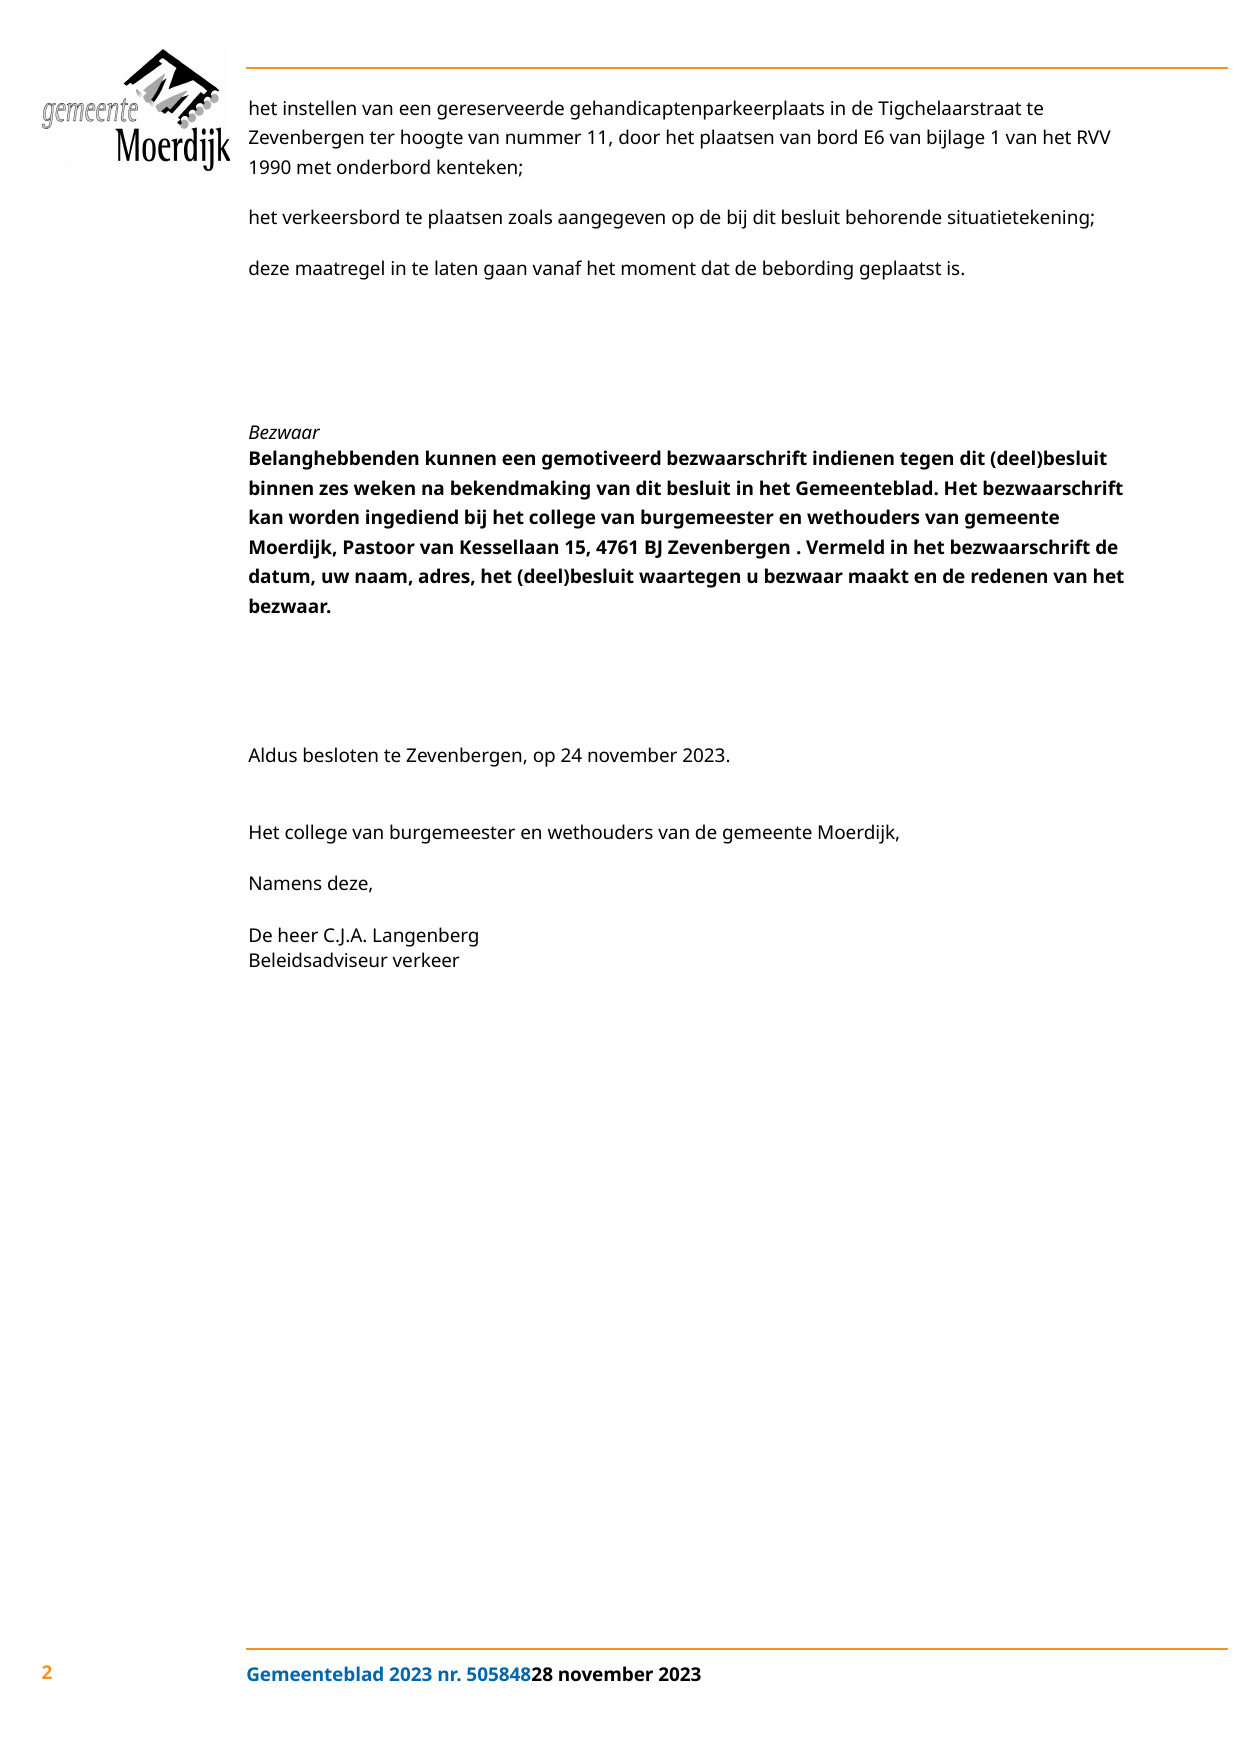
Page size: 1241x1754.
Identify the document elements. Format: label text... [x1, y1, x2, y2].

text het verkeersbord te plaatsen zoals aangegeven op de bij dit besluit behorende situatietekening; [248, 204, 1152, 230]
text deze maatregel in te laten gaan vanaf het moment dat de bebording geplaatst is. [248, 255, 1152, 281]
text Aldus besloten te Zevenbergen, op 24 november 2023. [248, 742, 1152, 768]
text Beleidsadviseur verkeer [248, 948, 1152, 973]
picture [41, 47, 231, 172]
text Namens deze, [248, 871, 1152, 896]
text De heer C.J.A. Langenberg [248, 922, 1152, 948]
text Bezwaar [248, 419, 1152, 445]
text het instellen van een gereserveerde gehandicaptenparkeerplaats in de Tigchelaarstraat te Zevenbergen ter hoogte van nummer 11, door het plaatsen van bord E6 van bijlage 1 van het RVV 1990 met onderbord kenteken; [248, 95, 1152, 180]
text Belanghebbenden kunnen een gemotiveerd bezwaarschrift indienen tegen dit (deel)besluit binnen zes weken na bekendmaking van dit besluit in het Gemeenteblad. Het bezwaarschrift kan worden ingediend bij het college van burgemeester en wethouders van gemeente Moerdijk, Pastoor van Kessellaan 15, 4761 BJ Zevenbergen . Vermeld in het bezwaarschrift de datum, uw naam, adres, het (deel)besluit waartegen u bezwaar maakt en de redenen van het bezwaar. [248, 445, 1152, 619]
text Het college van burgemeester en wethouders van de gemeente Moerdijk, [248, 819, 1152, 845]
